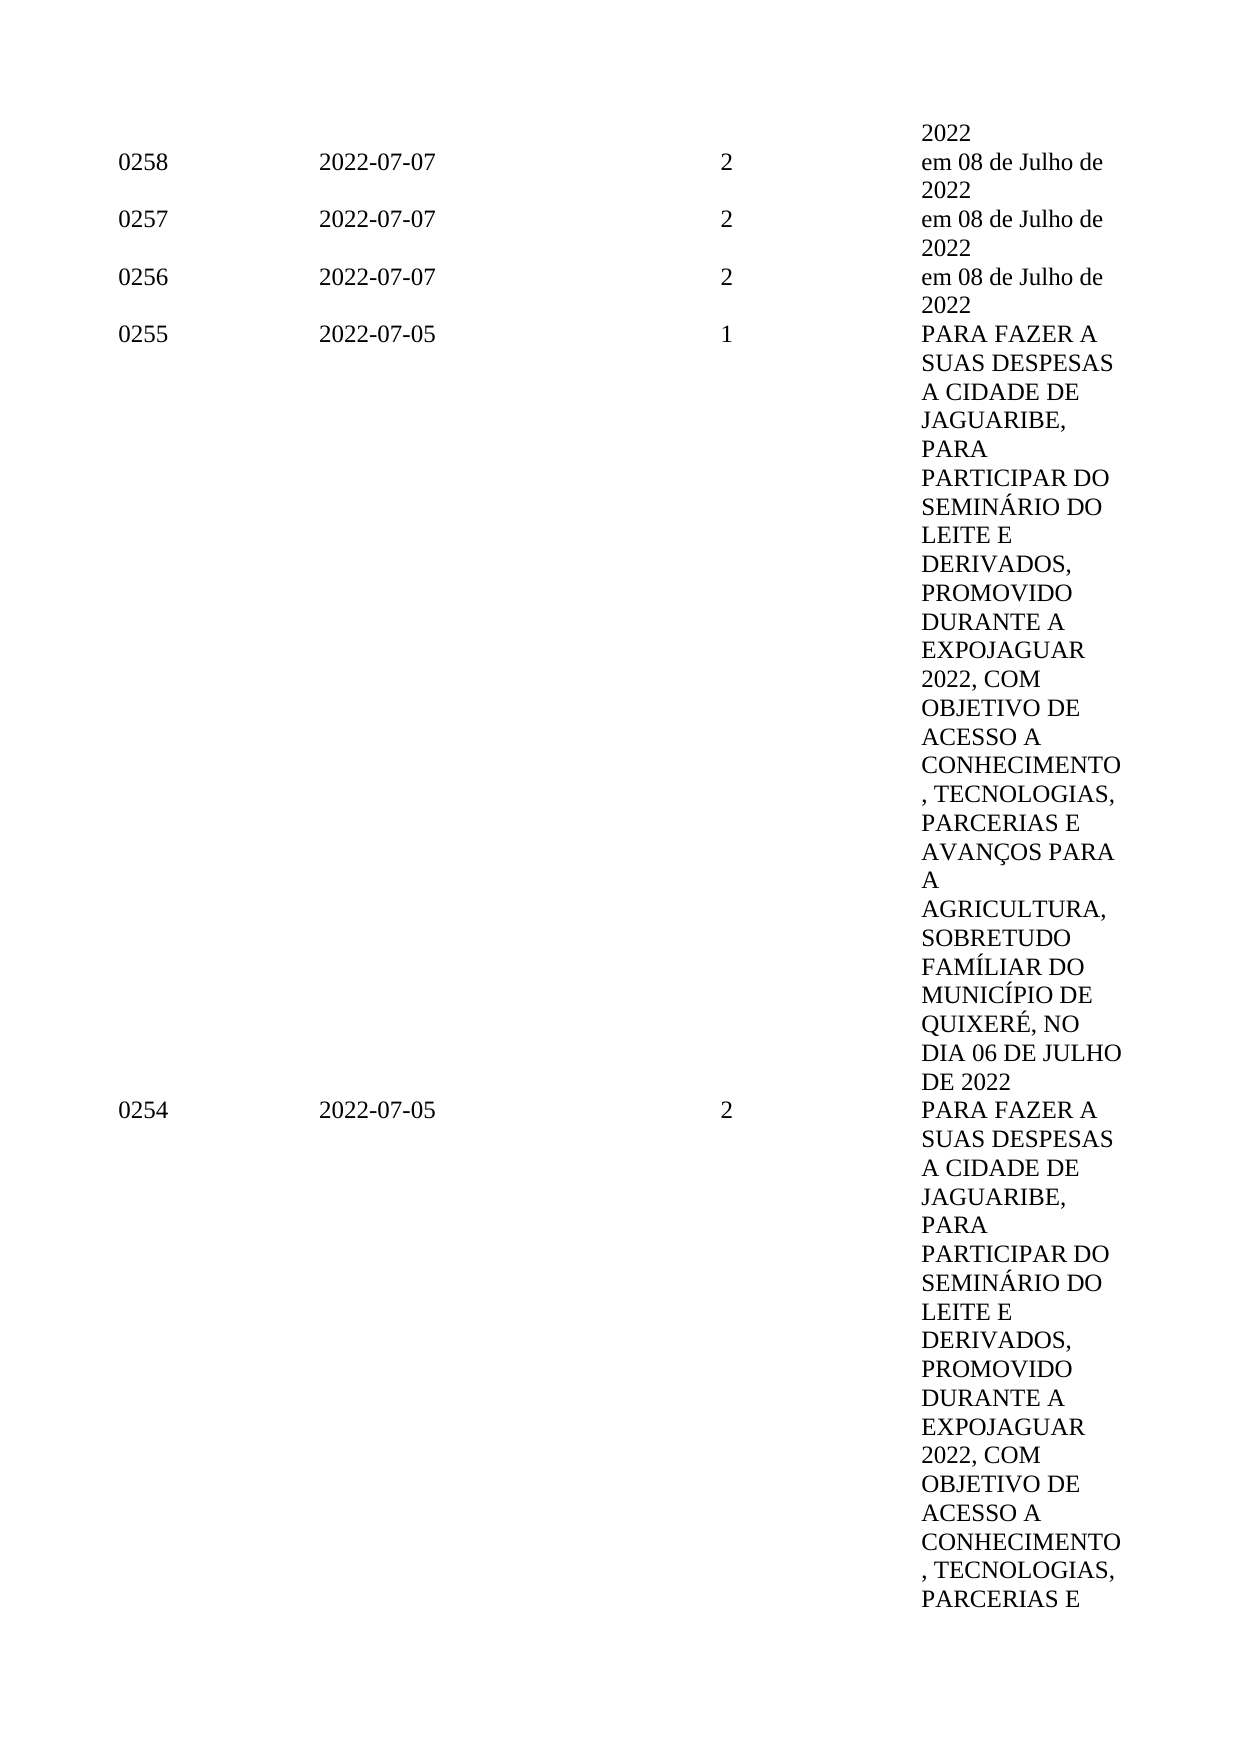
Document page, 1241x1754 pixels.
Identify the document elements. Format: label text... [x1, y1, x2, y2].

table_cell em 08 de Julho de 2022 [921, 262, 1122, 319]
table_cell [520, 204, 720, 262]
table_cell 2 [720, 262, 921, 319]
table_cell 2022-07-05 [319, 319, 519, 1096]
table_cell 0256 [118, 262, 319, 319]
table_cell PARA FAZER A SUAS DESPESAS A CIDADE DE JAGUARIBE, PARA PARTICIPAR DO SEMINÁRIO DO LEITE E DERIVADOS, PROMOVIDO DURANTE A EXPOJAGUAR 2022, COM OBJETIVO DE ACESSO A CONHECIMENTO, TECNOLOGIAS, PARCERIAS E AVANÇOS PARA A AGRICULTURA, SOBRETUDO FAMÍLIAR DO MUNICÍPIO DE QUIXERÉ, NO DIA 06 DE JULHO DE 2022 [921, 319, 1122, 1096]
table_cell 2 [720, 147, 921, 204]
table_cell 2022-07-07 [319, 147, 519, 204]
table_cell 2022-07-07 [319, 262, 519, 319]
table_cell [520, 262, 720, 319]
table_cell [720, 118, 921, 147]
table_cell 2022-07-05 [319, 1096, 519, 1613]
table_cell [118, 118, 319, 147]
table_cell em 08 de Julho de 2022 [921, 204, 1122, 262]
table_cell [520, 319, 720, 1096]
table_cell [520, 1096, 720, 1613]
table_cell PARA FAZER A SUAS DESPESAS A CIDADE DE JAGUARIBE, PARA PARTICIPAR DO SEMINÁRIO DO LEITE E DERIVADOS, PROMOVIDO DURANTE A EXPOJAGUAR 2022, COM OBJETIVO DE ACESSO A CONHECIMENTO, TECNOLOGIAS, PARCERIAS E [921, 1096, 1122, 1613]
table_cell 2 [720, 1096, 921, 1613]
table_cell 0258 [118, 147, 319, 204]
table_cell 2022 [921, 118, 1122, 147]
table_cell em 08 de Julho de 2022 [921, 147, 1122, 204]
table_cell [319, 118, 519, 147]
table_cell [520, 118, 720, 147]
table_cell 0257 [118, 204, 319, 262]
table_cell 2 [720, 204, 921, 262]
table_cell 1 [720, 319, 921, 1096]
table_cell 2022-07-07 [319, 204, 519, 262]
table_cell [520, 147, 720, 204]
table_cell 0255 [118, 319, 319, 1096]
table_cell 0254 [118, 1096, 319, 1613]
